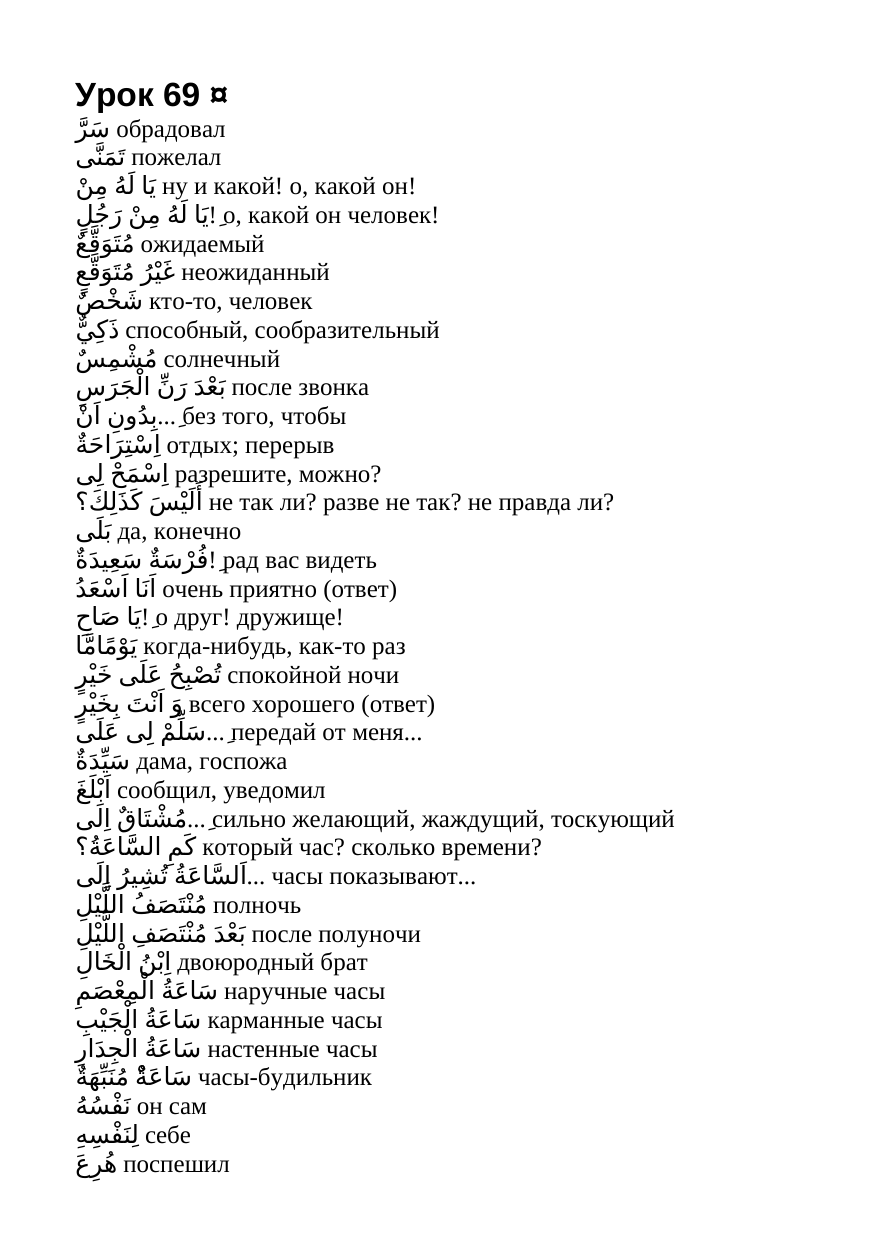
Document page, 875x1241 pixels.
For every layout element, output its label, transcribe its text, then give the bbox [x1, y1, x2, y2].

text يَا صَاحِ!ِ о друг! дружи­ще!‎ [75, 602, 799, 631]
text سَيِّدَةٌ дама, госпожа‎ [75, 746, 799, 775]
text لِنَفْسِهِ себе‎ [75, 1120, 799, 1149]
text تُصْبِحُ عَلَى خَيْرٍ спо­койной ночи‎ [75, 660, 799, 689]
text سَاعَةُ الْمِعْصَمِ наруч­ные часы‎ [75, 976, 799, 1005]
text هُرِعَ поспешил‎ [75, 1149, 799, 1177]
text سَلِّمْ لِى عَلَى...ِ пере­дай от меня...‎ [75, 717, 799, 746]
text سَاعَةُ الْجَيْبِ карман­ные часы‎ [75, 1005, 799, 1034]
text مُشْتَاقٌ اِلَى...ِ сильно же­лающий, жаждущий, тоскующий‎ [75, 804, 799, 832]
subtitle Урок 69‎ ¤ [75, 75, 799, 114]
text سَرَّ обрадовал‎ [75, 114, 799, 142]
text يَوْمًامَّا когда-нибудь, как-то раз‎ [75, 631, 799, 660]
text مُتَوَقَّعٌ ожидаемый‎ [75, 229, 799, 257]
text غَيْرُ مُتَوَقَّعٍ неожидан­ный‎ [75, 257, 799, 286]
text تَمَنَّى пожелал‎ [75, 142, 799, 171]
text نَفْسُهُ он сам‎ [75, 1091, 799, 1120]
text مُنْتَصَفُ اللَّيْلِ полночь‎ [75, 890, 799, 919]
text بَعْدَ مُنْتَصَفِ اللَّيْلِ по­сле полуночи‎ [75, 919, 799, 947]
text اَبْلَغَ сообщил, уведомил‎ [75, 775, 799, 804]
text سَاعَةُ الْجِدَارِ настен­ные часы‎ [75, 1034, 799, 1062]
text سَاعَةٌْ مُنَبِّهَةٌ часы-будильник‎ [75, 1062, 799, 1091]
text اَلسَّاعَةُ تُشِيرُ اِلَى... часы показывают...‎ [75, 861, 799, 890]
text اَنَا اَسْعَدُ очень приятно (ответ)‎ [75, 574, 799, 602]
text بِدُونِ اَنْ...ِ без того, что­бы‎ [75, 401, 799, 430]
text كَمِ السَّاعَةُ؟ который час? сколько времени?‎ [75, 832, 799, 861]
text أَلَيْسَ كَذَلِكَ؟ не так ли? разве не так? не правда ли?‎ [75, 487, 799, 516]
text اِسْتِرَاحَةٌ отдых; перерыв‎ [75, 430, 799, 459]
text بَلَى да, конечно‎ [75, 516, 799, 545]
text اِسْمَحْ لِى разрешите, можно?‎ [75, 459, 799, 487]
text اِبْنُ الْخَالِ двоюродный брат‎ [75, 947, 799, 976]
text فُرْسَةٌ سَعِيدَةٌ!ِ рад вас видеть‎ [75, 545, 799, 574]
text يَا لَهُ مِنْ ну и какой! о, какой он!‎ [75, 171, 799, 200]
text بَعْدَ رَنِّ الْجَرَسِ после звонка‎ [75, 372, 799, 401]
text يَا لَهُ مِنْ رَجُلٍ!ِ о, ка­кой он человек!‎ [75, 200, 799, 229]
text مُشْمِسٌ солнечный‎ [75, 344, 799, 372]
text ذَكِيٌّ способный, сообра­зительный‎ [75, 315, 799, 344]
text وَ اَنْتَ بِخَيْرٍ всего хоро­шего (ответ)‎ [75, 689, 799, 717]
text شَخْصٌ кто-то, человек‎ [75, 286, 799, 315]
